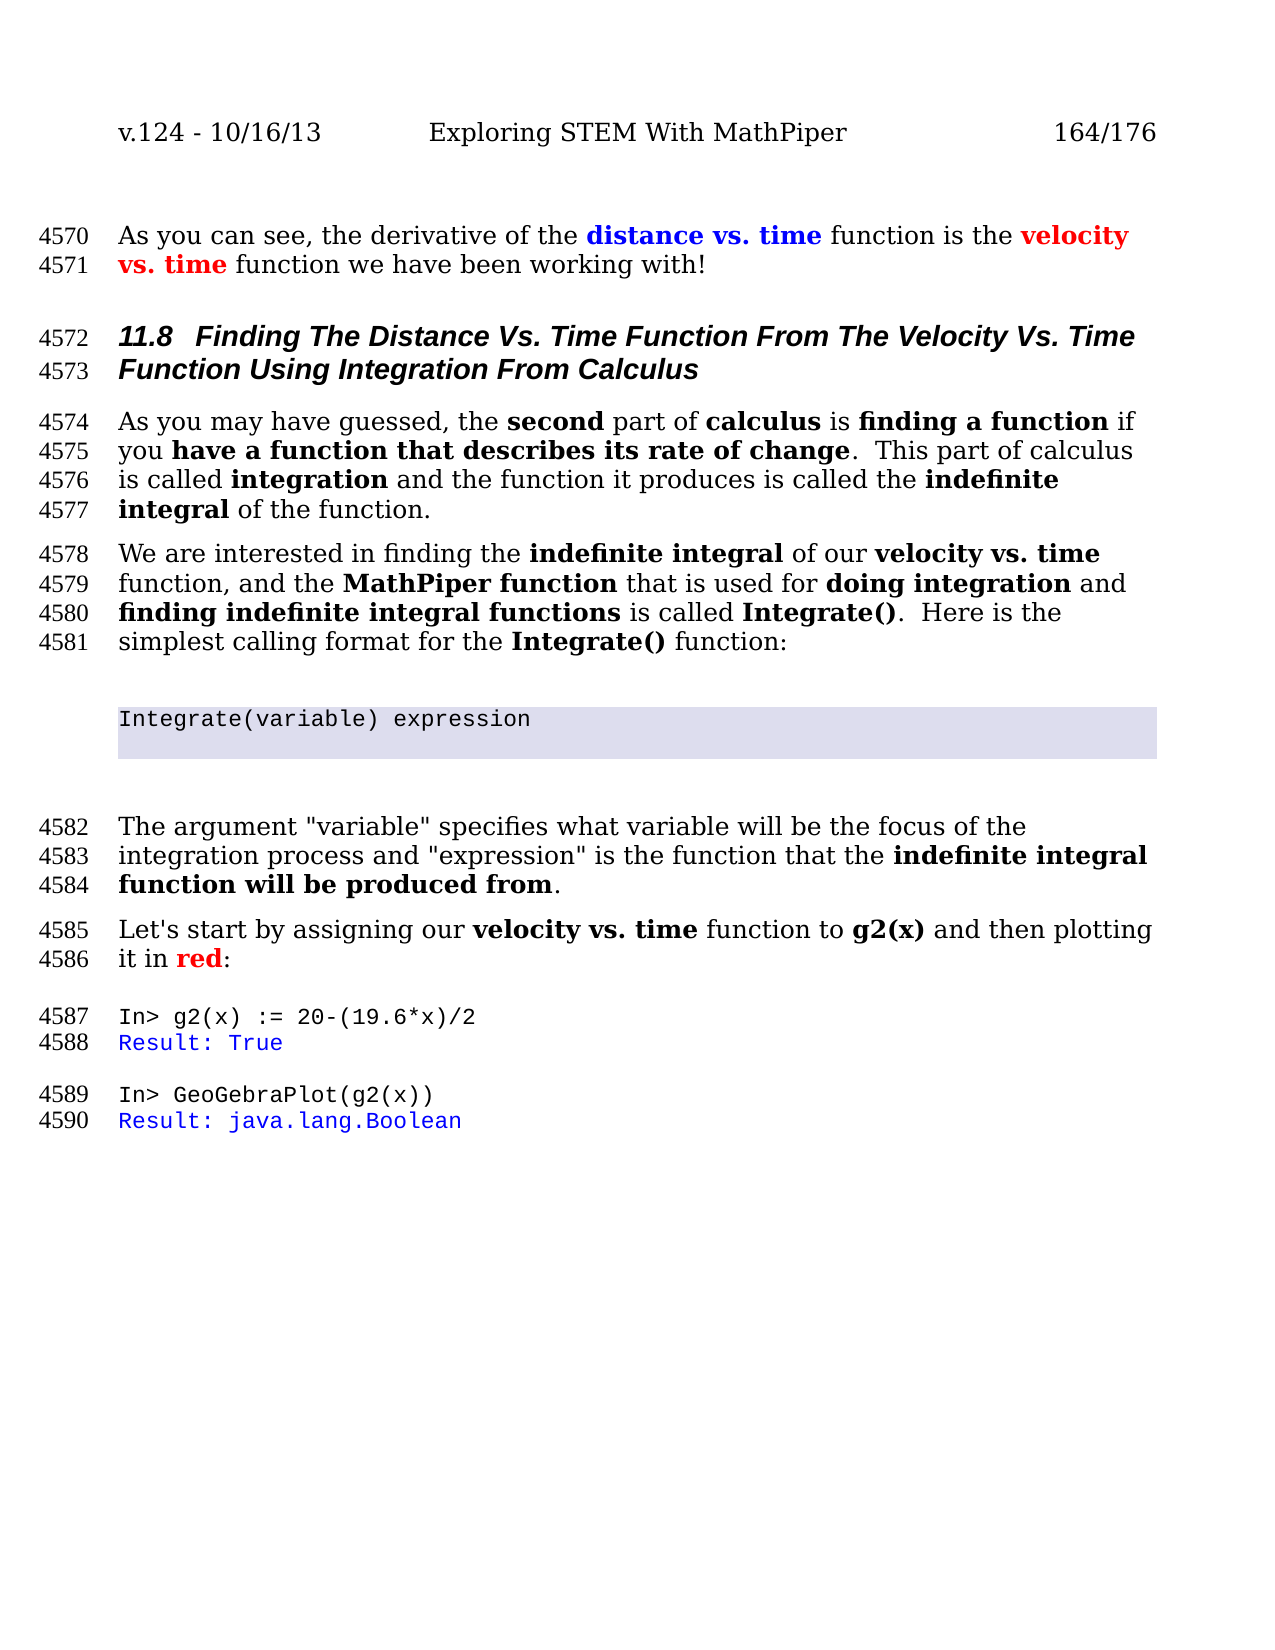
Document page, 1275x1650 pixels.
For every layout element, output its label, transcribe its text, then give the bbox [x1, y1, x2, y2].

text Result: True [118, 1032, 1157, 1057]
subtitle Finding The Distance Vs. Time Function From The Velocity Vs. Time Function Using Integration From Calculus [118, 319, 1157, 386]
text As you may have guessed, the second part of calculus is finding a function if you have a function that describes its rate of change. This part of calculus is called integration and the function it produces is called the indefinite integral of the function. [118, 407, 1157, 524]
text We are interested in finding the indefinite integral of our velocity vs. time function, and the MathPiper function that is used for doing integration and finding indefinite integral functions is called Integrate(). Here is the simplest calling format for the Integrate() function: [118, 539, 1157, 657]
text As you can see, the derivative of the distance vs. time function is the velocity vs. time function we have been working with! [118, 221, 1157, 280]
text The argument "variable" specifies what variable will be the focus of the integration process and "expression" is the function that the indefinite integral function will be produced from. [118, 812, 1157, 900]
text In> g2(x) := 20-(19.6*x)/2 [118, 1006, 1157, 1032]
table_header Integrate(variable) expression [118, 707, 1157, 759]
text Result: java.lang.Boolean [118, 1109, 1157, 1135]
text Let's start by assigning our velocity vs. time function to g2(x) and then plotting it in red: [118, 915, 1157, 974]
text In> GeoGebraPlot(g2(x)) [118, 1083, 1157, 1109]
